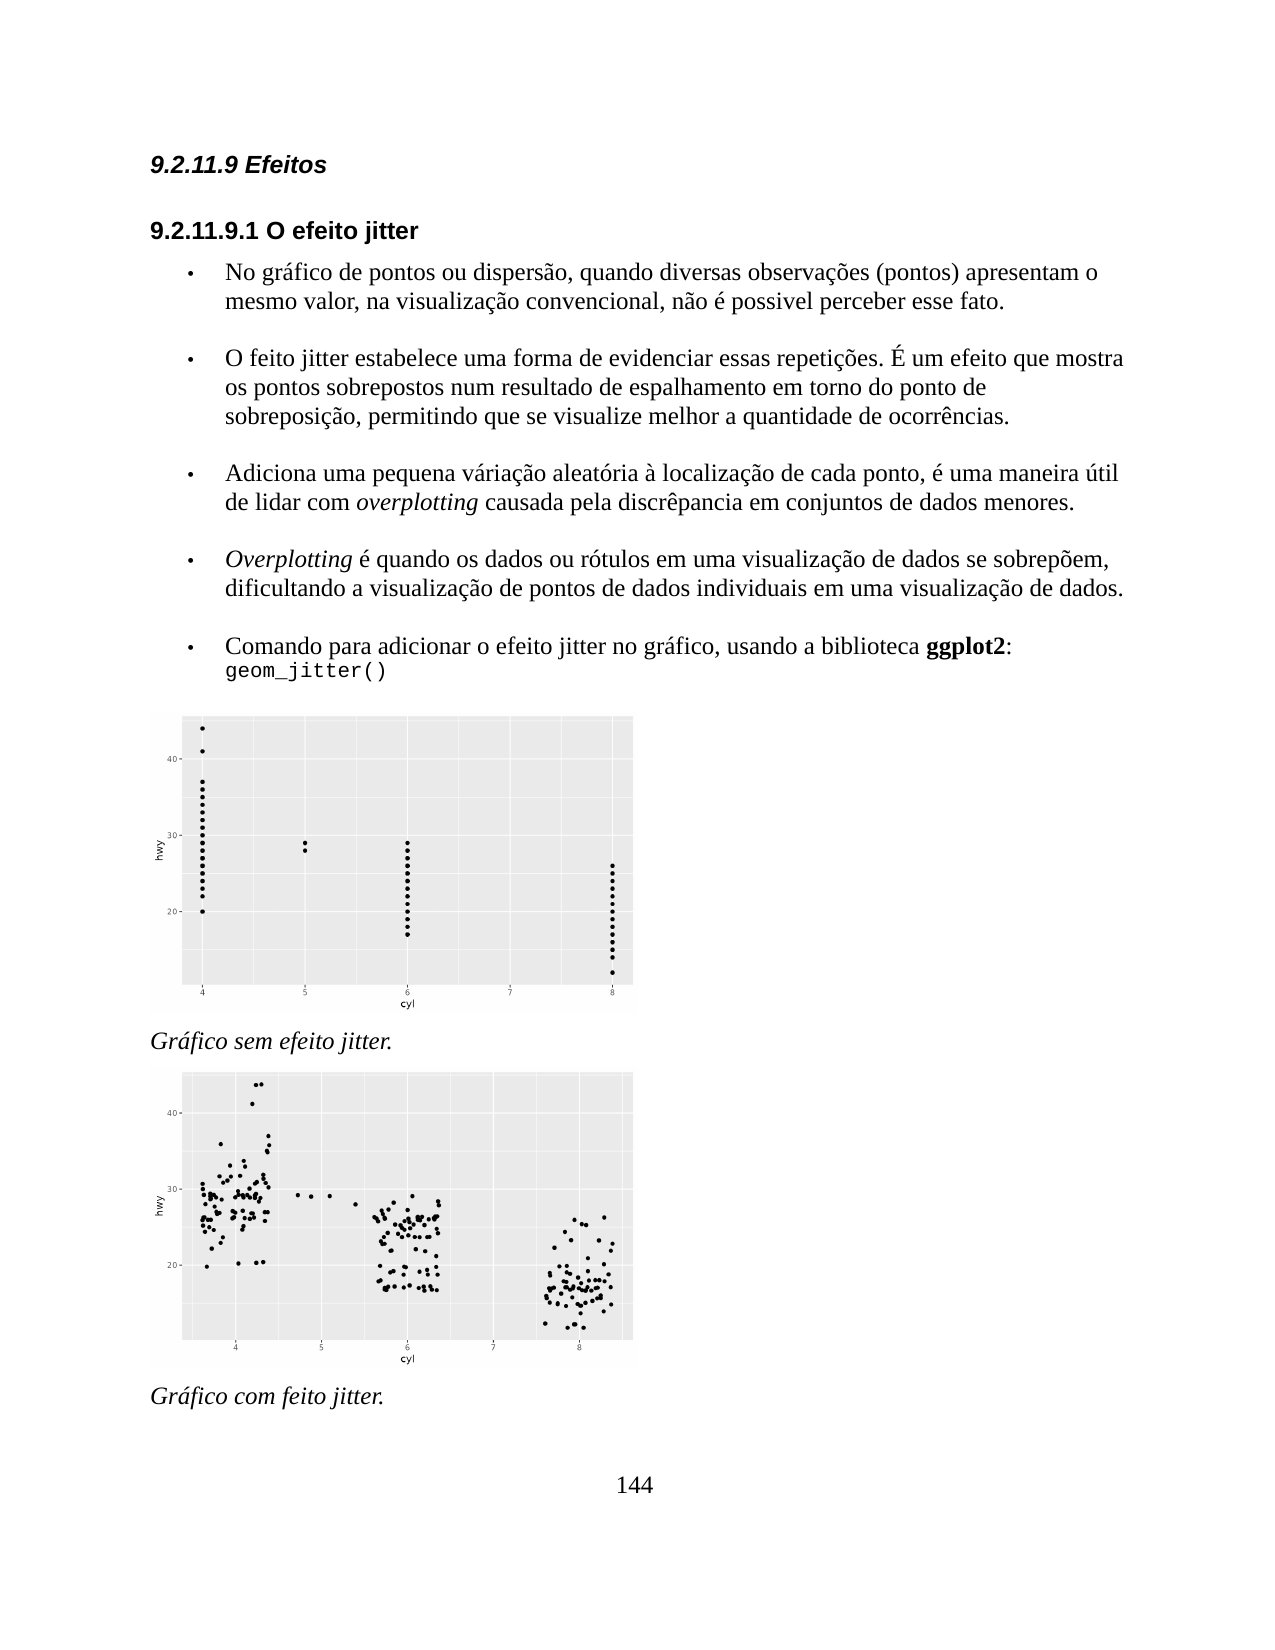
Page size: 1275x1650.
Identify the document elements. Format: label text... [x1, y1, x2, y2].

text Gráfico sem efeito jitter. [150, 1026, 1125, 1055]
list No gráfico de pontos ou dispersão, quando diversas observações (pontos) apresentam o mesmo valor, na visualização convencional, não é possivel perceber esse fato. [187, 257, 1125, 343]
picture [150, 1067, 638, 1369]
subtitle 9.2.11.9 Efeitos [150, 150, 1125, 178]
list Comando para adicionar o efeito jitter no gráfico, usando a biblioteca ggplot2: geom_jitter() [187, 631, 1125, 712]
list Adiciona uma pequena váriação aleatória à localização de cada ponto, é uma maneira útil de lidar com overplotting causada pela discrêpancia em conjuntos de dados menores. [187, 458, 1125, 544]
picture [150, 712, 638, 1014]
subtitle 9.2.11.9.1 O efeito jitter [150, 216, 1125, 244]
text Gráfico com feito jitter. [150, 1381, 1125, 1410]
list O feito jitter estabelece uma forma de evidenciar essas repetições. É um efeito que mostra os pontos sobrepostos num resultado de espalhamento em torno do ponto de sobreposição, permitindo que se visualize melhor a quantidade de ocorrências. [187, 343, 1125, 458]
list Overplotting é quando os dados ou rótulos em uma visualização de dados se sobrepõem, dificultando a visualização de pontos de dados individuais em uma visualização de dados. [187, 544, 1125, 631]
